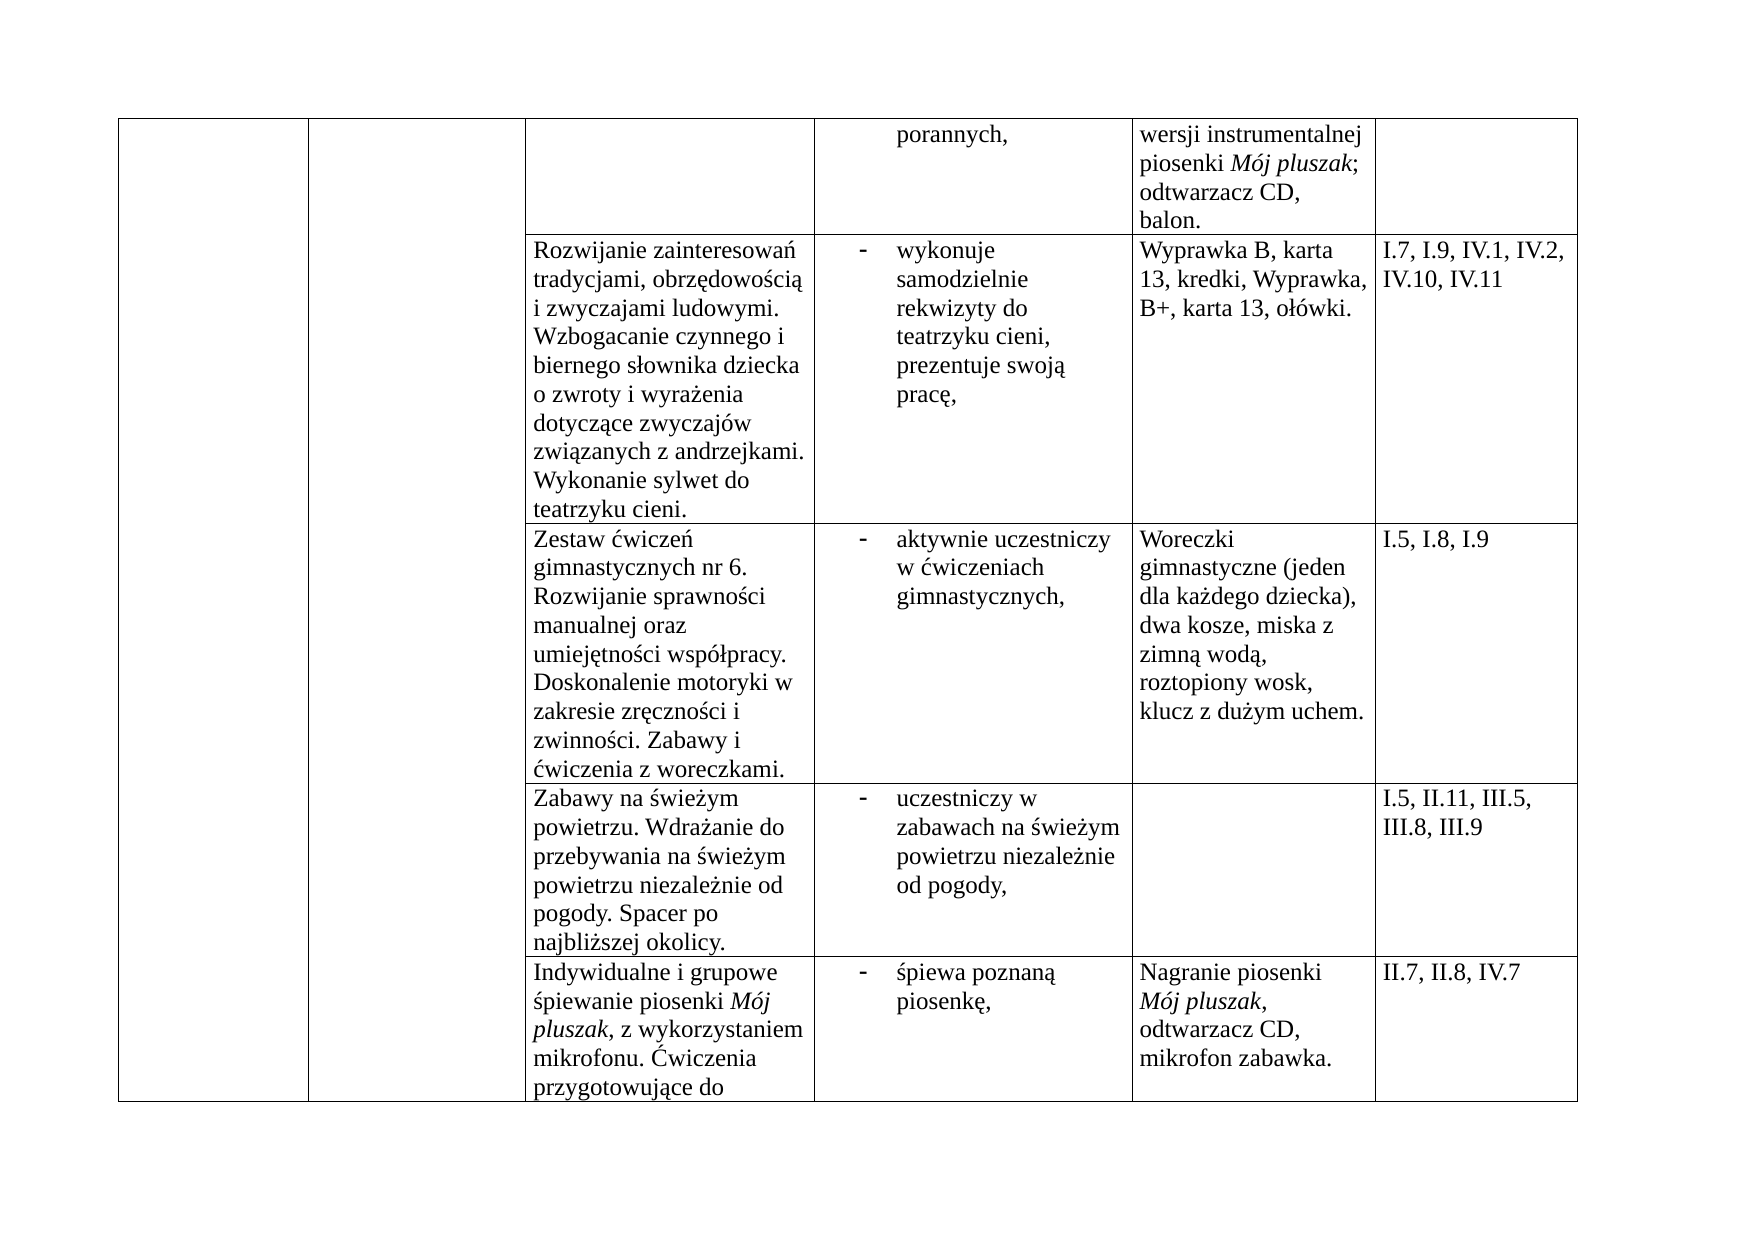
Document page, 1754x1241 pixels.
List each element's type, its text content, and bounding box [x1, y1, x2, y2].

table_cell wersji instrumentalnej piosenki Mój pluszak; odtwarzacz CD, balon. [1133, 119, 1375, 234]
table_cell aktywnie uczestniczy w ćwiczeniach gimnastycznych, [815, 524, 1132, 782]
table_cell I.7, I.9, IV.1, IV.2, IV.10, IV.11 [1376, 235, 1577, 523]
table_cell [526, 119, 814, 234]
table_cell wykonuje samodzielnie rekwizyty do teatrzyku cieni, prezentuje swoją pracę, [815, 235, 1132, 523]
table_cell [1133, 784, 1375, 956]
table_cell śpiewa poznaną piosenkę, [815, 957, 1132, 1101]
table_cell Zestaw ćwiczeń gimnastycznych nr 6. Rozwijanie sprawności manualnej oraz umiejętności współpracy. Doskonalenie motoryki w zakresie zręczności i zwinności. Zabawy i ćwiczenia z woreczkami. [526, 524, 814, 782]
table_cell porannych, [815, 119, 1132, 234]
table_cell [1376, 119, 1577, 234]
table_cell Zabawy na świeżym powietrzu. Wdrażanie do przebywania na świeżym powietrzu niezależnie od pogody. Spacer po najbliższej okolicy. [526, 784, 814, 956]
table_cell I.5, I.8, I.9 [1376, 524, 1577, 782]
table_cell II.7, II.8, IV.7 [1376, 957, 1577, 1101]
table_cell uczestniczy w zabawach na świeżym powietrzu niezależnie od pogody, [815, 784, 1132, 956]
table_cell Woreczki gimnastyczne (jeden dla każdego dziecka), dwa kosze, miska z zimną wodą, roztopiony wosk, klucz z dużym uchem. [1133, 524, 1375, 782]
table_cell I.5, II.11, III.5, III.8, III.9 [1376, 784, 1577, 956]
table_cell Rozwijanie zainteresowań tradycjami, obrzędowością i zwyczajami ludowymi. Wzbogacanie czynnego i biernego słownika dziecka o zwroty i wyrażenia dotyczące zwyczajów związanych z andrzejkami. Wykonanie sylwet do teatrzyku cieni. [526, 235, 814, 523]
table_cell Indywidualne i grupowe śpiewanie piosenki Mój pluszak, z wykorzystaniem mikrofonu. Ćwiczenia przygotowujące do [526, 957, 814, 1101]
table_cell Nagranie piosenki Mój pluszak, odtwarzacz CD, mikrofon zabawka. [1133, 957, 1375, 1101]
table_cell Wyprawka B, karta 13, kredki, Wyprawka, B+, karta 13, ołówki. [1133, 235, 1375, 523]
